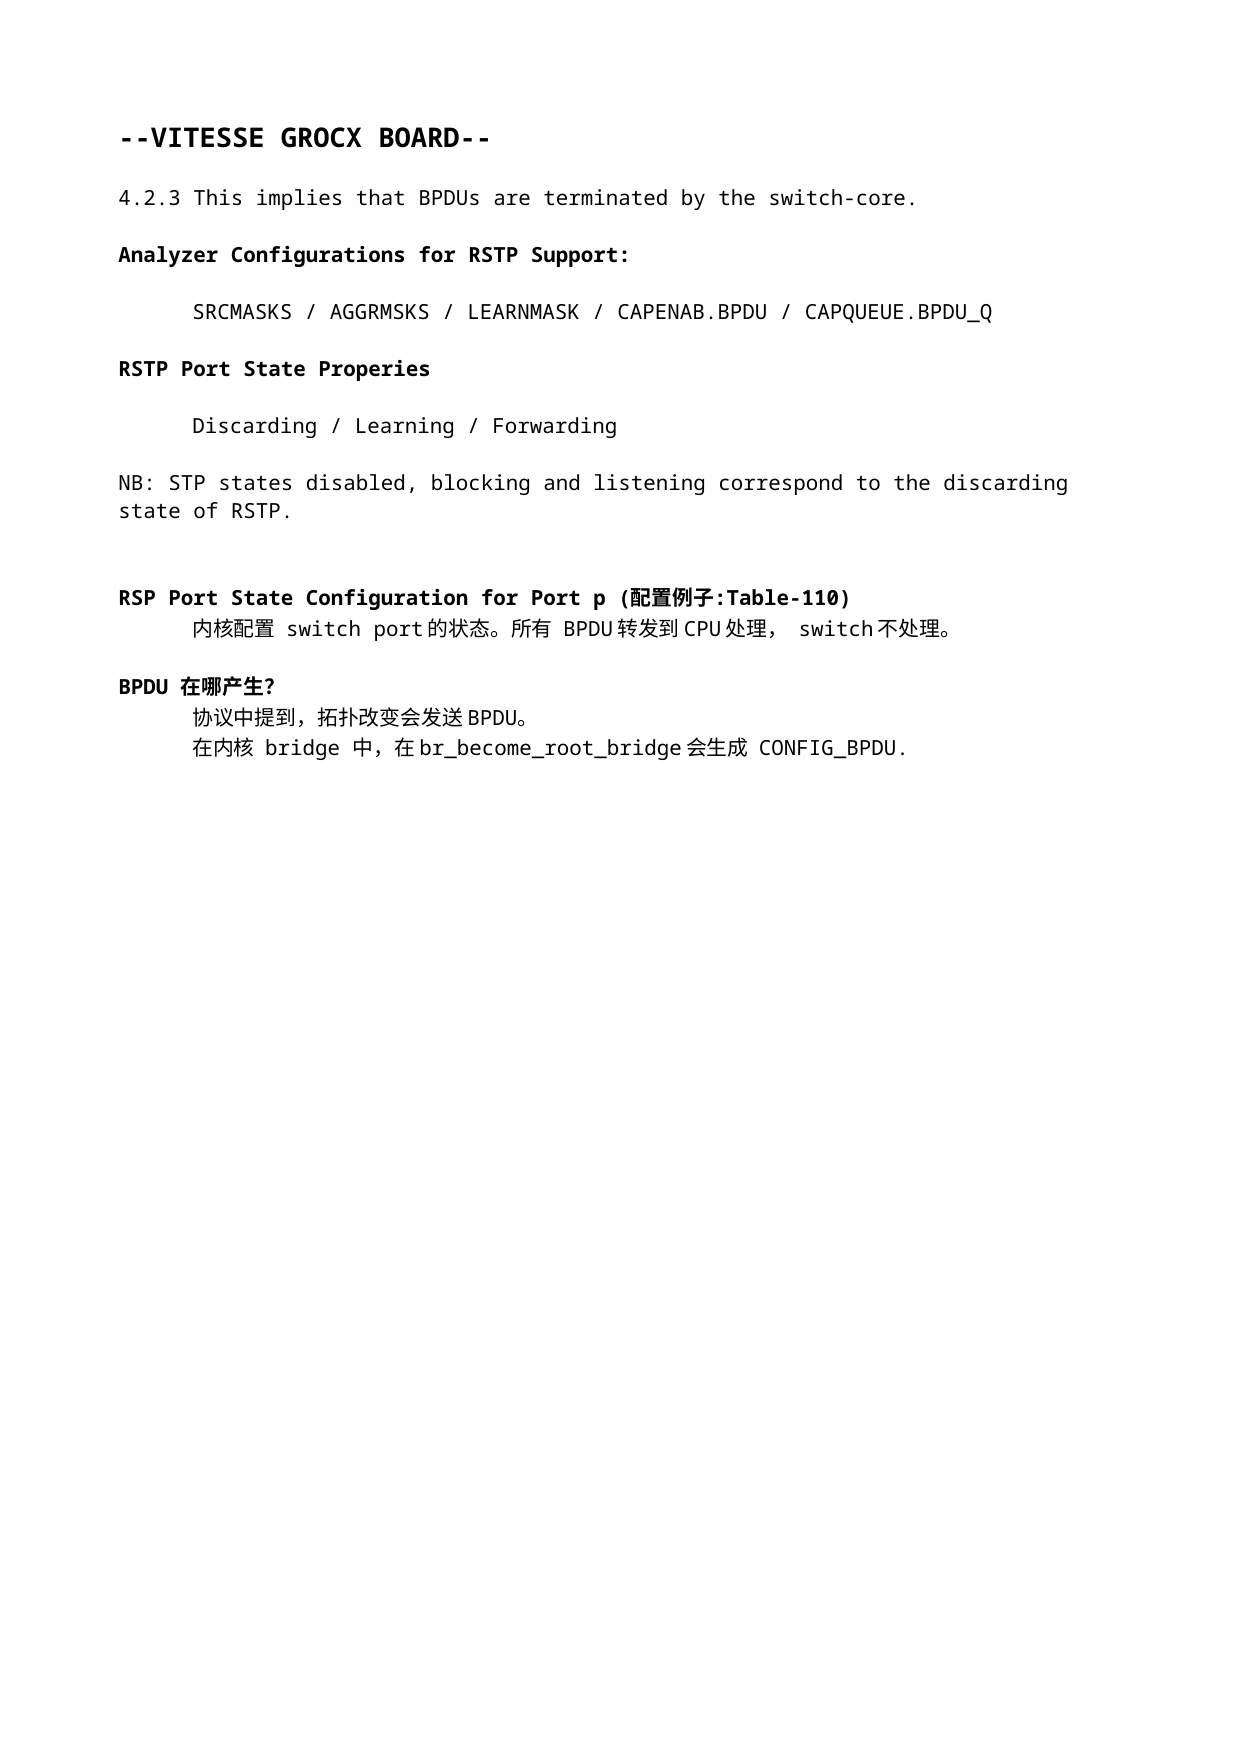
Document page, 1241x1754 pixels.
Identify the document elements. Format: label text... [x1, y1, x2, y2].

text SRCMASKS / AGGRMSKS / LEARNMASK / CAPENAB.BPDU / CAPQUEUE.BPDU_Q [118, 297, 1122, 326]
text Analyzer Configurations for RSTP Support: [118, 240, 1122, 269]
text 内核配置 switch port的状态。所有 BPDU转发到CPU处理， switch不处理。 [118, 612, 1122, 642]
text 协议中提到，拓扑改变会发送BPDU。 [118, 701, 1122, 731]
text RSP Port State Configuration for Port p (配置例子:Table-110) [118, 582, 1122, 612]
text 在内核 bridge 中，在br_become_root_bridge会生成 CONFIG_BPDU. [118, 731, 1122, 762]
text RSTP Port State Properies [118, 354, 1122, 382]
text 4.2.3 This implies that BPDUs are terminated by the switch-core. [118, 183, 1122, 212]
text BPDU 在哪产生？ [118, 671, 1122, 701]
text --VITESSE GROCX BOARD-- [118, 118, 1122, 155]
text NB: STP states disabled, blocking and listening correspond to the discarding state of RSTP. [118, 468, 1122, 525]
text Discarding / Learning / Forwarding [118, 411, 1122, 439]
